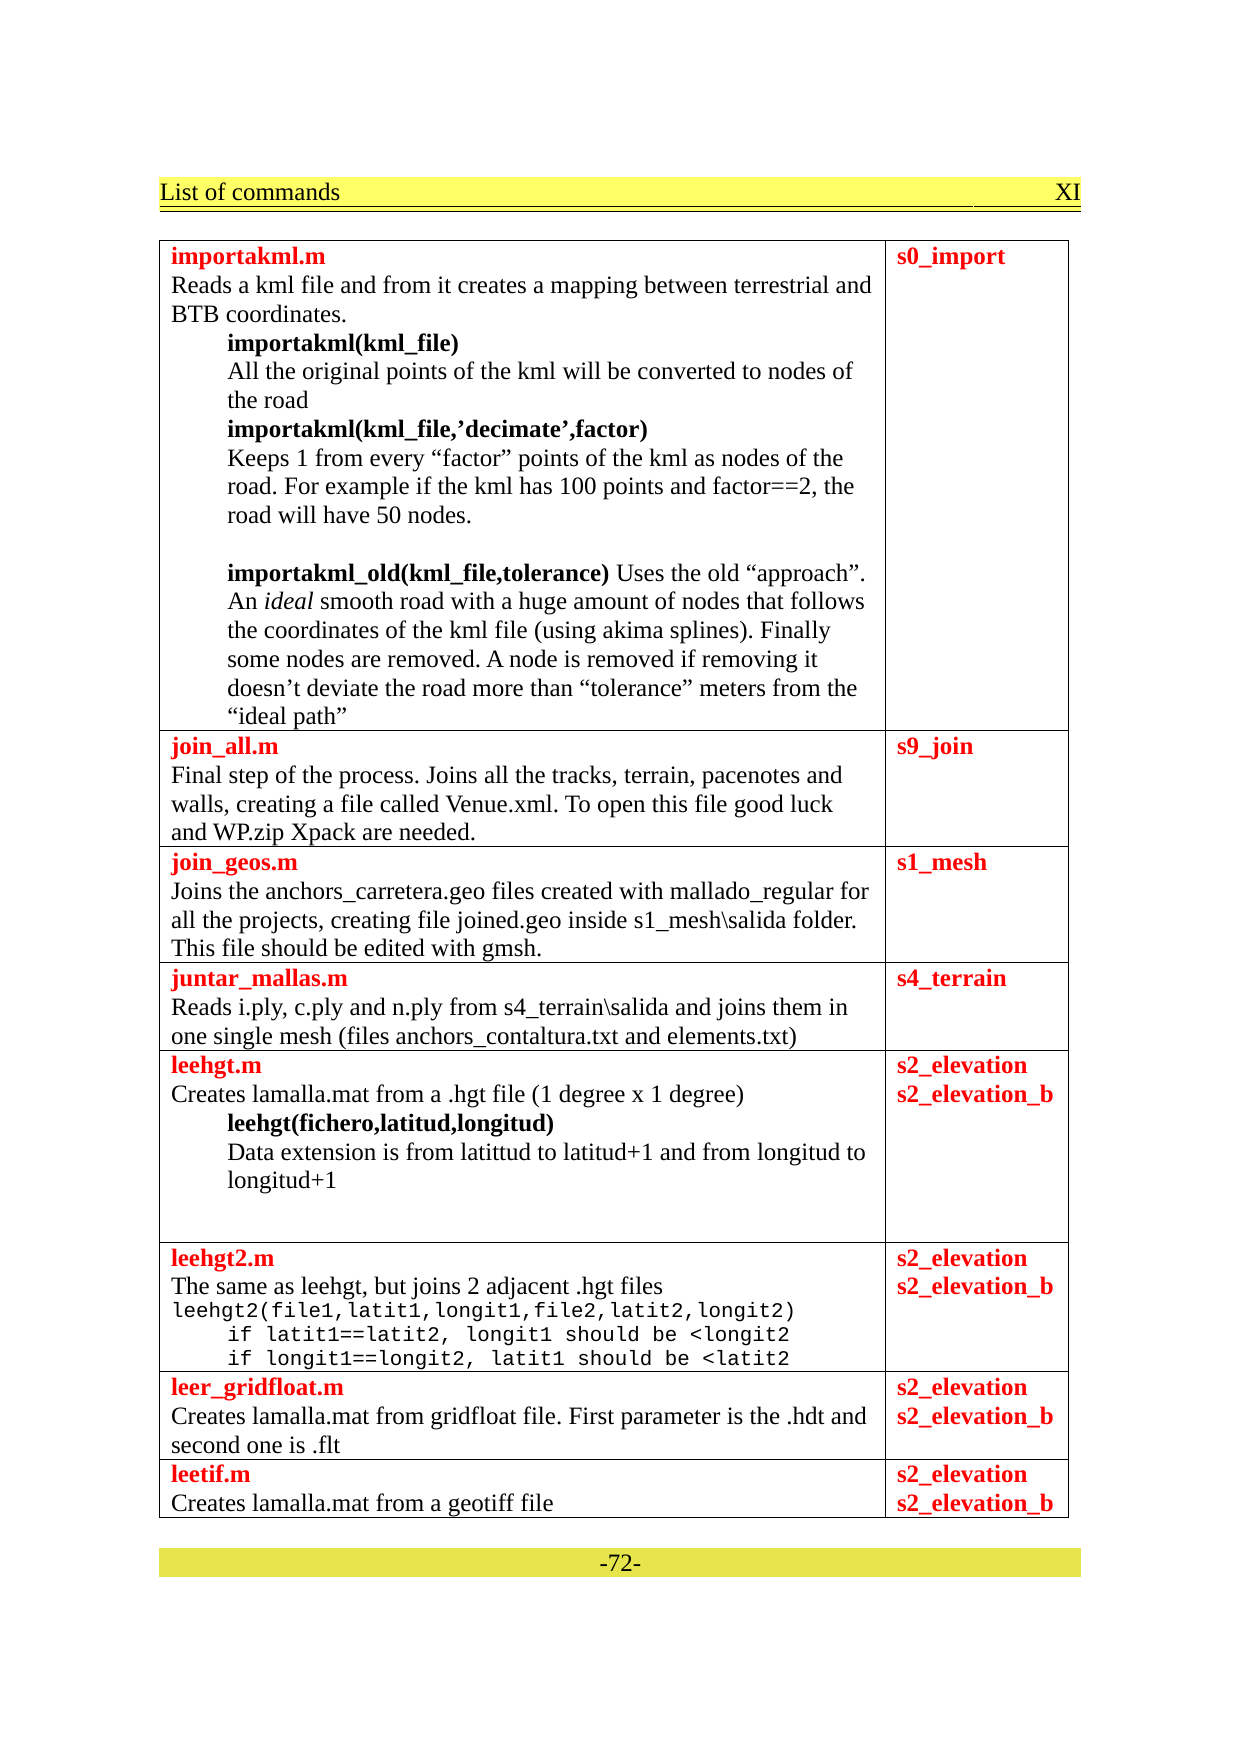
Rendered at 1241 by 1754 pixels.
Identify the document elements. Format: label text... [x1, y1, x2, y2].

table_cell s4_terrain [886, 963, 1068, 1049]
table_cell s0_import [886, 241, 1068, 730]
table_cell leehgt2.m The same as leehgt, but joins 2 adjacent .hgt files leehgt2(file1,latit1,longit1,file2,latit2,longit2) if latit1==latit2, longit1 should be <longit2 if longit1==longit2, latit1 should be <latit2 [160, 1243, 885, 1371]
table_cell s1_mesh [886, 847, 1068, 962]
table_cell importakml.m Reads a kml file and from it creates a mapping between terrestrial and BTB coordinates. importakml(kml_file) All the original points of the kml will be converted to nodes of the road importakml(kml_file,’decimate’,factor) Keeps 1 from every “factor” points of the kml as nodes of the road. For example if the kml has 100 points and factor==2, the road will have 50 nodes. importakml_old(kml_file,tolerance) Uses the old “approach”. An ideal smooth road with a huge amount of nodes that follows the coordinates of the kml file (using akima splines). Finally some nodes are removed. A node is removed if removing it doesn’t deviate the road more than “tolerance” meters from the “ideal path” [160, 241, 885, 730]
table_cell join_all.m Final step of the process. Joins all the tracks, terrain, pacenotes and walls, creating a file called Venue.xml. To open this file good luck and WP.zip Xpack are needed. [160, 731, 885, 846]
table_cell s2_elevation s2_elevation_b [886, 1372, 1068, 1458]
table_cell juntar_mallas.m Reads i.ply, c.ply and n.ply from s4_terrain\salida and joins them in one single mesh (files anchors_contaltura.txt and elements.txt) [160, 963, 885, 1049]
table_cell s2_elevation s2_elevation_b [886, 1460, 1068, 1517]
table_cell leer_gridfloat.m Creates lamalla.mat from gridfloat file. First parameter is the .hdt and second one is .flt [160, 1372, 885, 1458]
table_cell leetif.m Creates lamalla.mat from a geotiff file [160, 1460, 885, 1517]
table_cell s2_elevation s2_elevation_b [886, 1051, 1068, 1242]
table_cell s9_join [886, 731, 1068, 846]
table_cell s2_elevation s2_elevation_b [886, 1243, 1068, 1371]
table_cell join_geos.m Joins the anchors_carretera.geo files created with mallado_regular for all the projects, creating file joined.geo inside s1_mesh\salida folder. This file should be edited with gmsh. [160, 847, 885, 962]
table_cell leehgt.m Creates lamalla.mat from a .hgt file (1 degree x 1 degree) leehgt(fichero,latitud,longitud) Data extension is from latittud to latitud+1 and from longitud to longitud+1 [160, 1051, 885, 1242]
